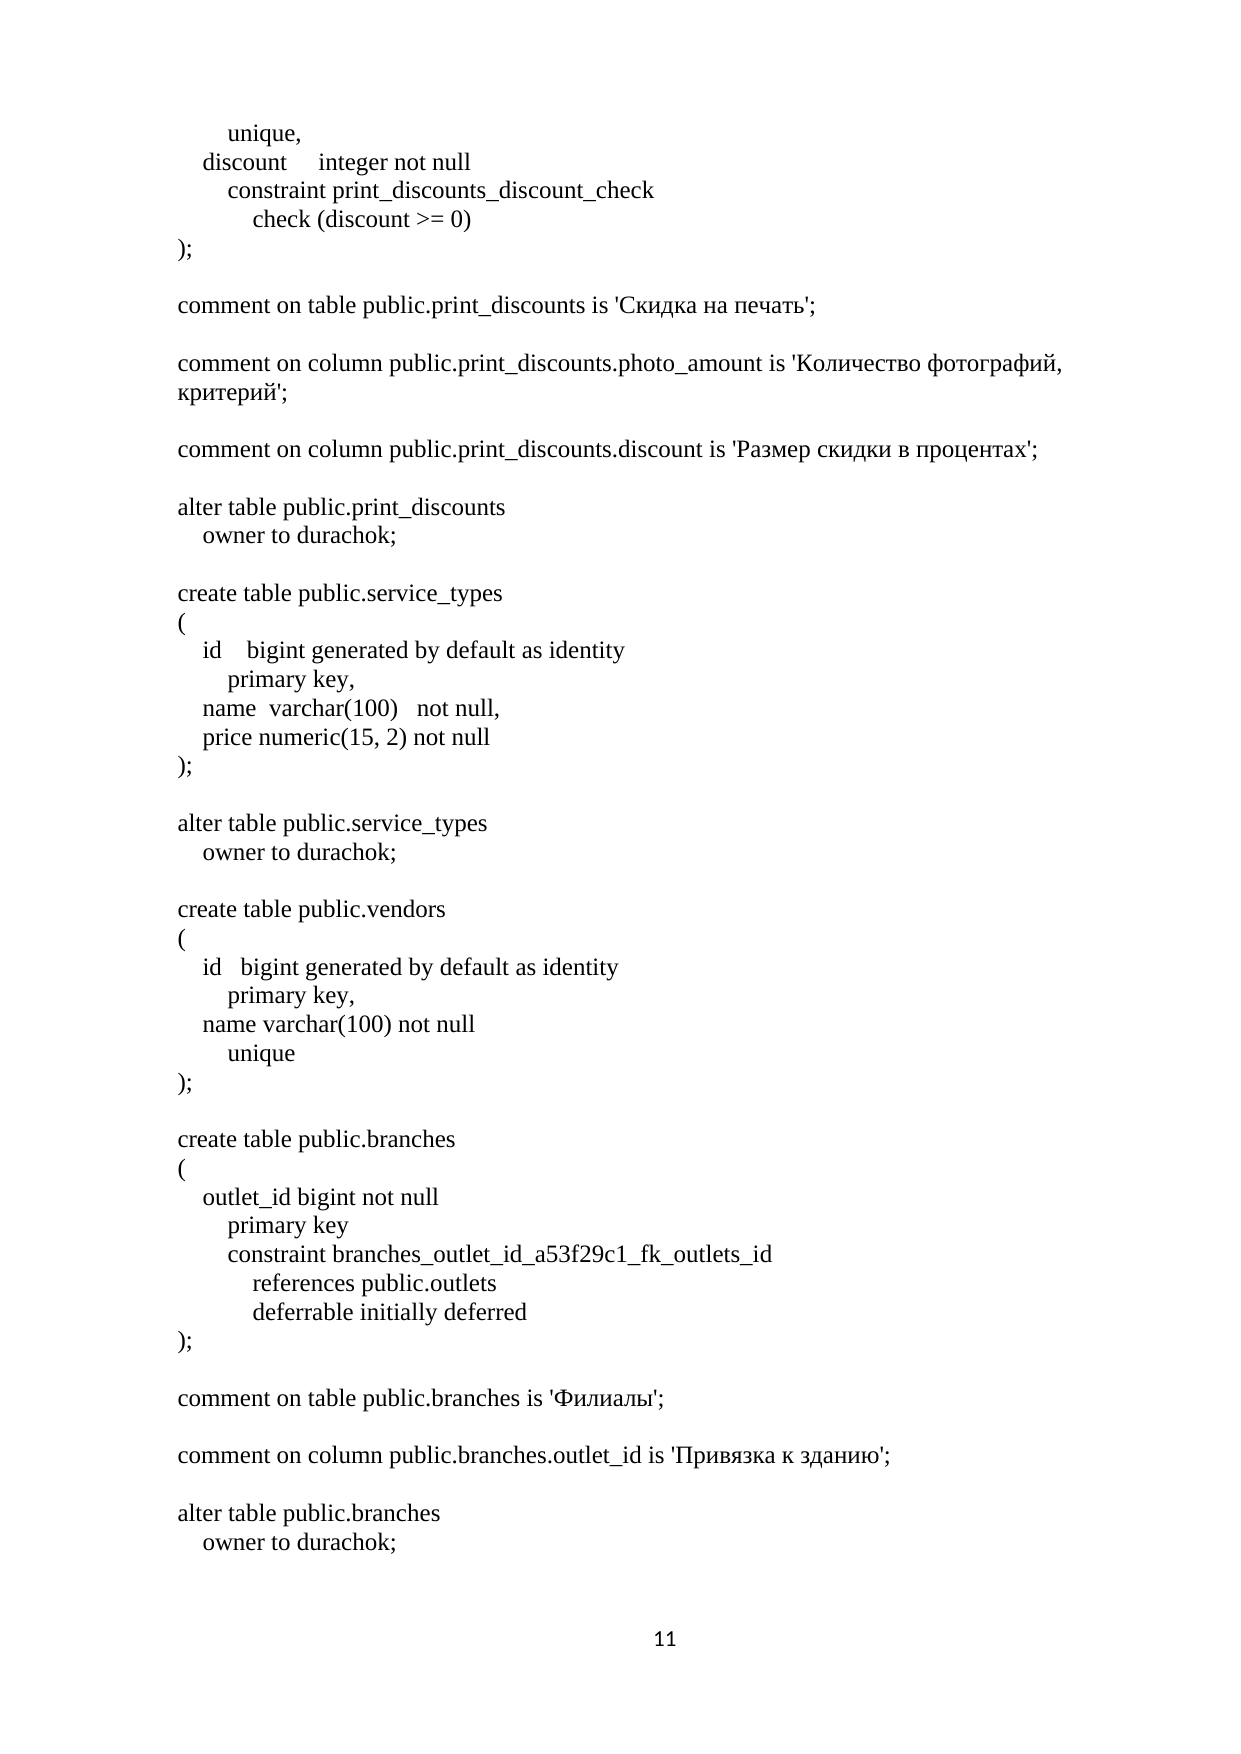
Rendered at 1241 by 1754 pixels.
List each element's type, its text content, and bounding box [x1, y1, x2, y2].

text name varchar(100) not null [177, 1009, 1152, 1038]
text comment on column public.branches.outlet_id is 'Привязка к зданию'; [177, 1441, 1152, 1469]
text create table public.service_types [177, 578, 1152, 607]
text unique, [177, 118, 1152, 147]
text create table public.vendors [177, 894, 1152, 923]
text primary key [177, 1211, 1152, 1239]
text alter table public.service_types [177, 808, 1152, 837]
text ); [177, 1326, 1152, 1354]
text comment on column public.print_discounts.photo_amount is 'Количество фотографий, критерий'; [177, 348, 1152, 406]
text alter table public.print_discounts [177, 492, 1152, 521]
text alter table public.branches [177, 1498, 1152, 1527]
text comment on table public.branches is 'Филиалы'; [177, 1383, 1152, 1412]
text name varchar(100) not null, [177, 693, 1152, 722]
text comment on table public.print_discounts is 'Скидка на печать'; [177, 291, 1152, 319]
text id bigint generated by default as identity [177, 636, 1152, 664]
text ( [177, 923, 1152, 952]
text owner to durachok; [177, 1527, 1152, 1556]
text ); [177, 233, 1152, 262]
text references public.outlets [177, 1268, 1152, 1297]
text ( [177, 607, 1152, 636]
text primary key, [177, 981, 1152, 1009]
text create table public.branches [177, 1124, 1152, 1153]
text constraint branches_outlet_id_a53f29c1_fk_outlets_id [177, 1239, 1152, 1268]
text constraint print_discounts_discount_check [177, 176, 1152, 204]
text comment on column public.print_discounts.discount is 'Размер скидки в процентах'; [177, 434, 1152, 463]
text price numeric(15, 2) not null [177, 722, 1152, 751]
text deferrable initially deferred [177, 1297, 1152, 1326]
text outlet_id bigint not null [177, 1182, 1152, 1211]
text ); [177, 751, 1152, 779]
text owner to durachok; [177, 837, 1152, 866]
text owner to durachok; [177, 521, 1152, 549]
text ( [177, 1153, 1152, 1182]
text check (discount >= 0) [177, 204, 1152, 233]
text ); [177, 1067, 1152, 1096]
text id bigint generated by default as identity [177, 952, 1152, 981]
text unique [177, 1038, 1152, 1067]
text primary key, [177, 664, 1152, 693]
text discount integer not null [177, 147, 1152, 176]
